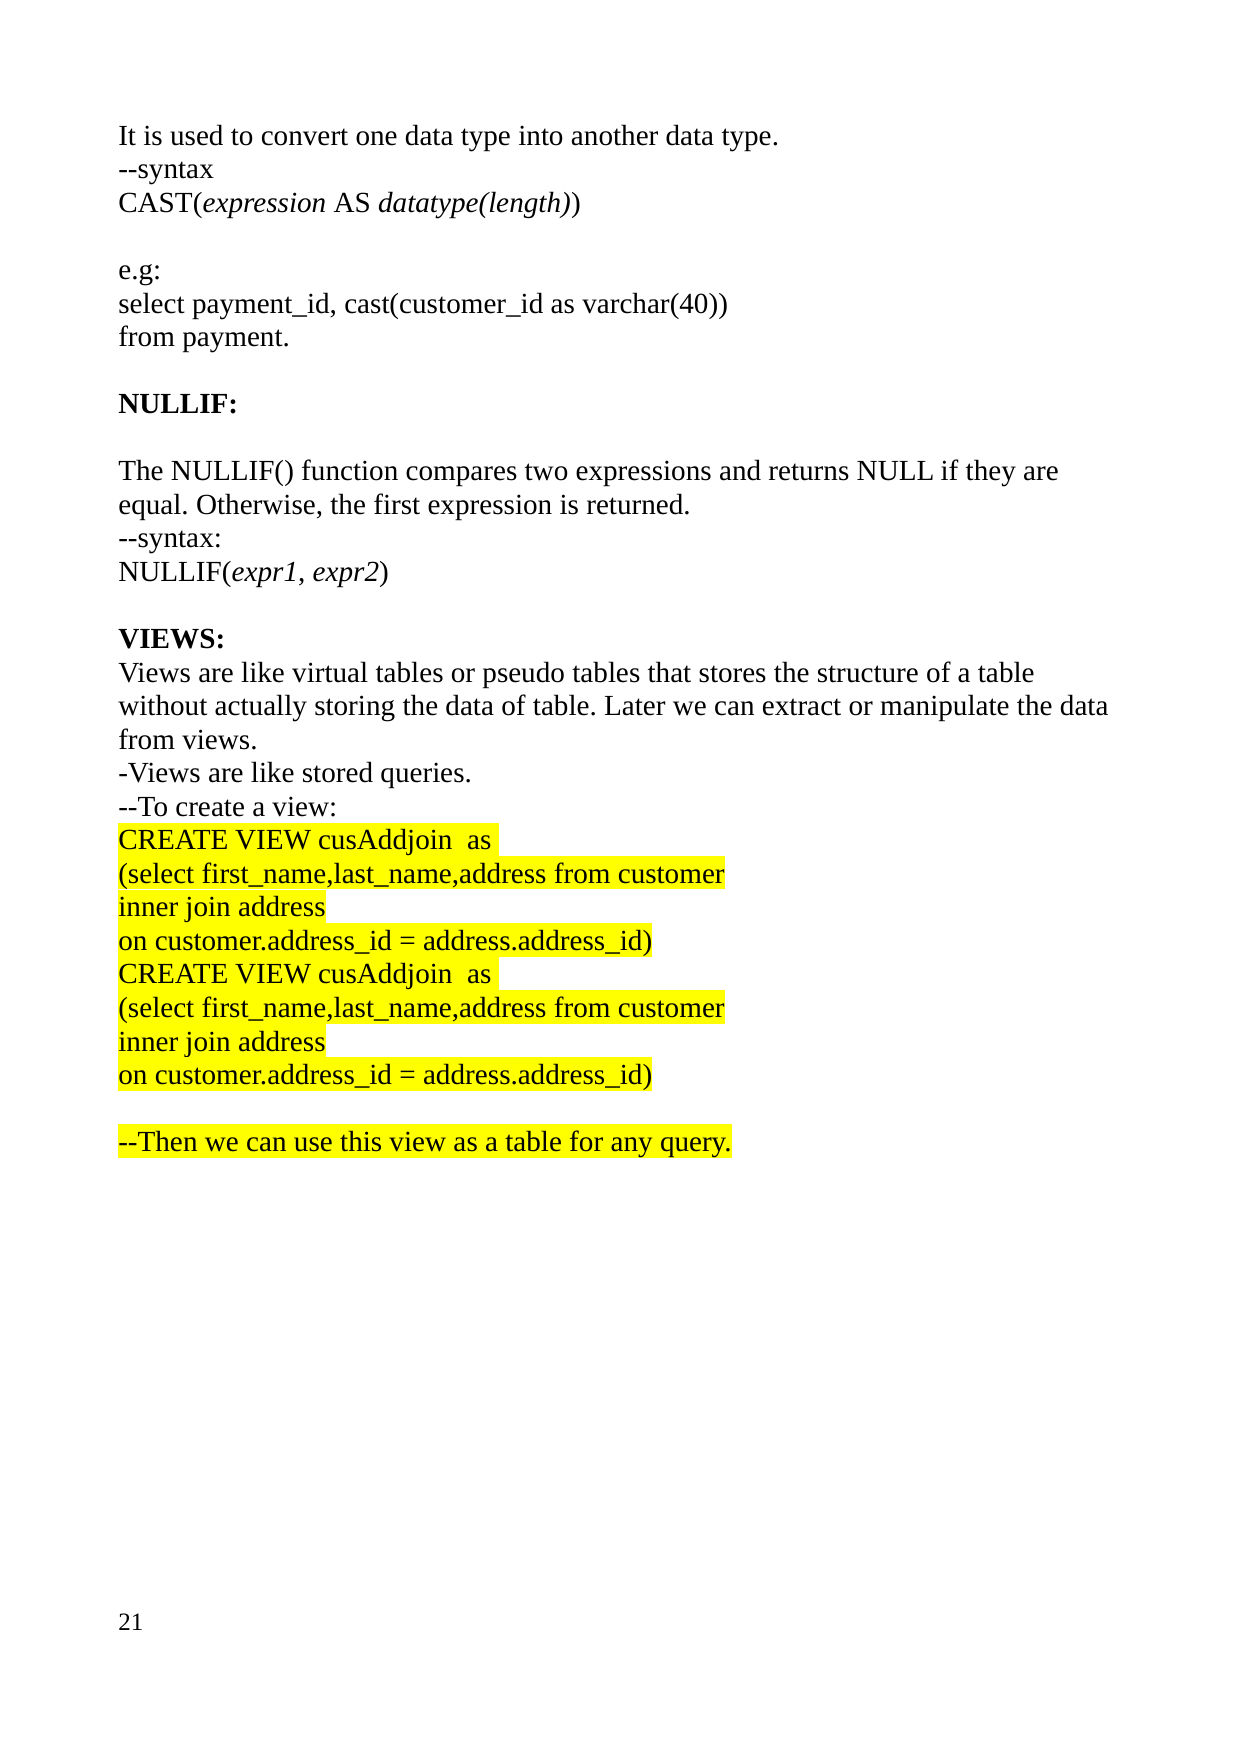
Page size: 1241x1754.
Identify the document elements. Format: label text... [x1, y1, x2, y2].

text (select first_name,last_name,address from customer [118, 990, 1122, 1024]
text inner join address [118, 1024, 1122, 1057]
text --syntax [118, 152, 1122, 185]
text VIEWS: [118, 621, 1122, 655]
text on customer.address_id = address.address_id) [118, 923, 1122, 957]
text CREATE VIEW cusAddjoin as [118, 822, 1122, 856]
text select payment_id, cast(customer_id as varchar(40)) [118, 286, 1122, 319]
text from payment. [118, 319, 1122, 353]
text --Then we can use this view as a table for any query. [118, 1124, 1122, 1158]
text e.g: [118, 252, 1122, 286]
text on customer.address_id = address.address_id) [118, 1057, 1122, 1091]
text Views are like virtual tables or pseudo tables that stores the structure of a table without actually storing the data of table. Later we can extract or manipulate the data from views. [118, 655, 1122, 755]
text NULLIF: [118, 386, 1122, 453]
text --syntax: [118, 521, 1122, 554]
text CAST(expression AS datatype(length)) [118, 185, 1122, 219]
text NULLIF(expr1, expr2) [118, 554, 1122, 588]
text CREATE VIEW cusAddjoin as [118, 957, 1122, 990]
text --To create a view: [118, 789, 1122, 822]
text -Views are like stored queries. [118, 755, 1122, 789]
text (select first_name,last_name,address from customer [118, 856, 1122, 889]
text It is used to convert one data type into another data type. [118, 118, 1122, 152]
text inner join address [118, 889, 1122, 923]
text The NULLIF() function compares two expressions and returns NULL if they are equal. Otherwise, the first expression is returned. [118, 453, 1122, 521]
